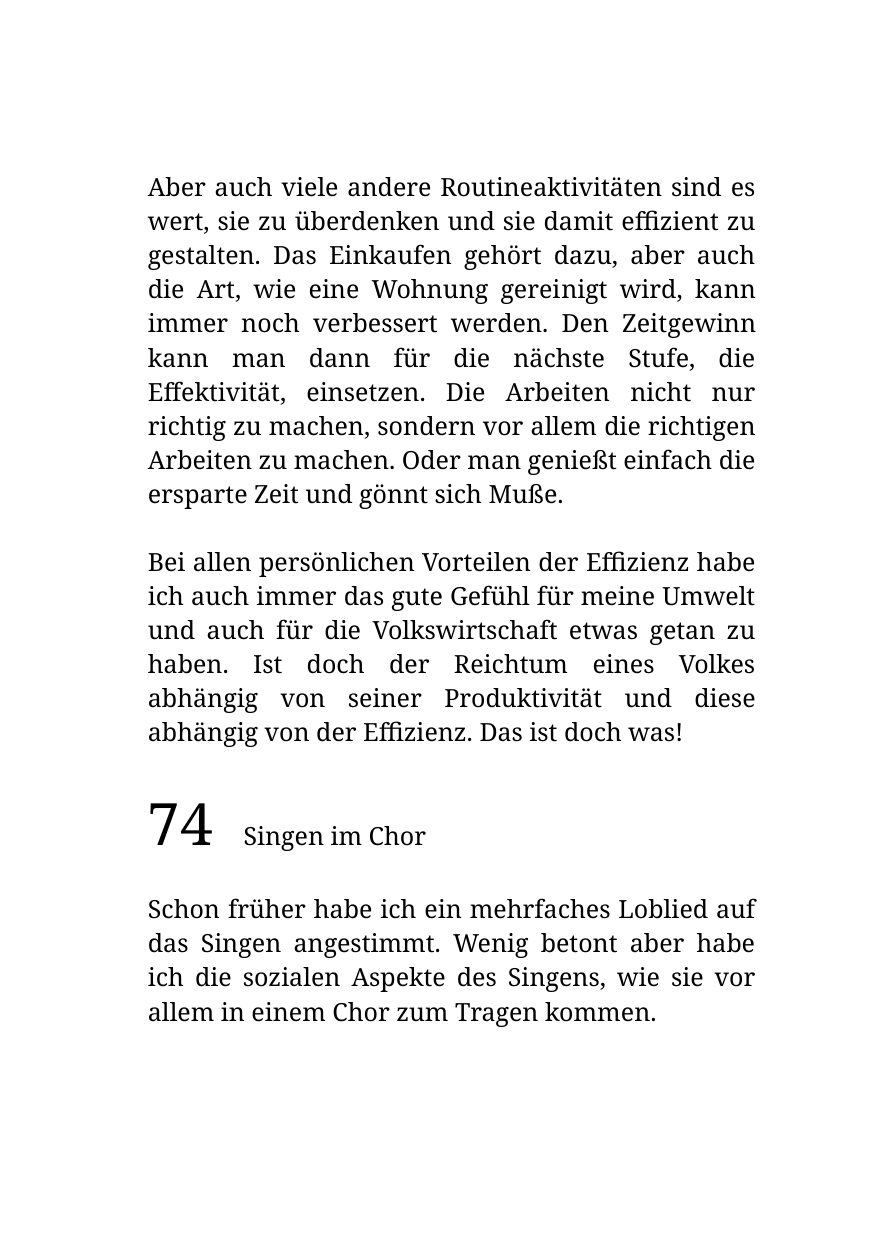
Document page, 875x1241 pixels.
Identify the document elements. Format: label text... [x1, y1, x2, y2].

text Bei allen persönlichen Vorteilen der Effizienz habe ich auch immer das gute Gefühl für meine Umwelt und auch für die Volkswirtschaft etwas getan zu haben. Ist doch der Reichtum eines Volkes abhängig von seiner Produktivität und diese abhängig von der Effizienz. Das ist doch was! [148, 544, 756, 749]
subtitle 74 Singen im Chor [148, 783, 756, 862]
text Schon früher habe ich ein mehrfaches Loblied auf das Singen angestimmt. Wenig betont aber habe ich die sozialen Aspekte des Singens, wie sie vor allem in einem Chor zum Tragen kommen. [148, 892, 756, 1028]
text Aber auch viele andere Routineaktivitäten sind es wert, sie zu überdenken und sie damit effizient zu gestalten. Das Einkaufen gehört dazu, aber auch die Art, wie eine Wohnung gerei­nigt wird, kann immer noch verbessert werden. Den Zeit­gewinn kann man dann für die nächste Stufe, die Effektivität, einsetzen. Die Arbeiten nicht nur richtig zu machen, sondern vor allem die richtigen Arbeiten zu machen. Oder man genießt einfach die ersparte Zeit und gönnt sich Muße. [148, 170, 756, 511]
